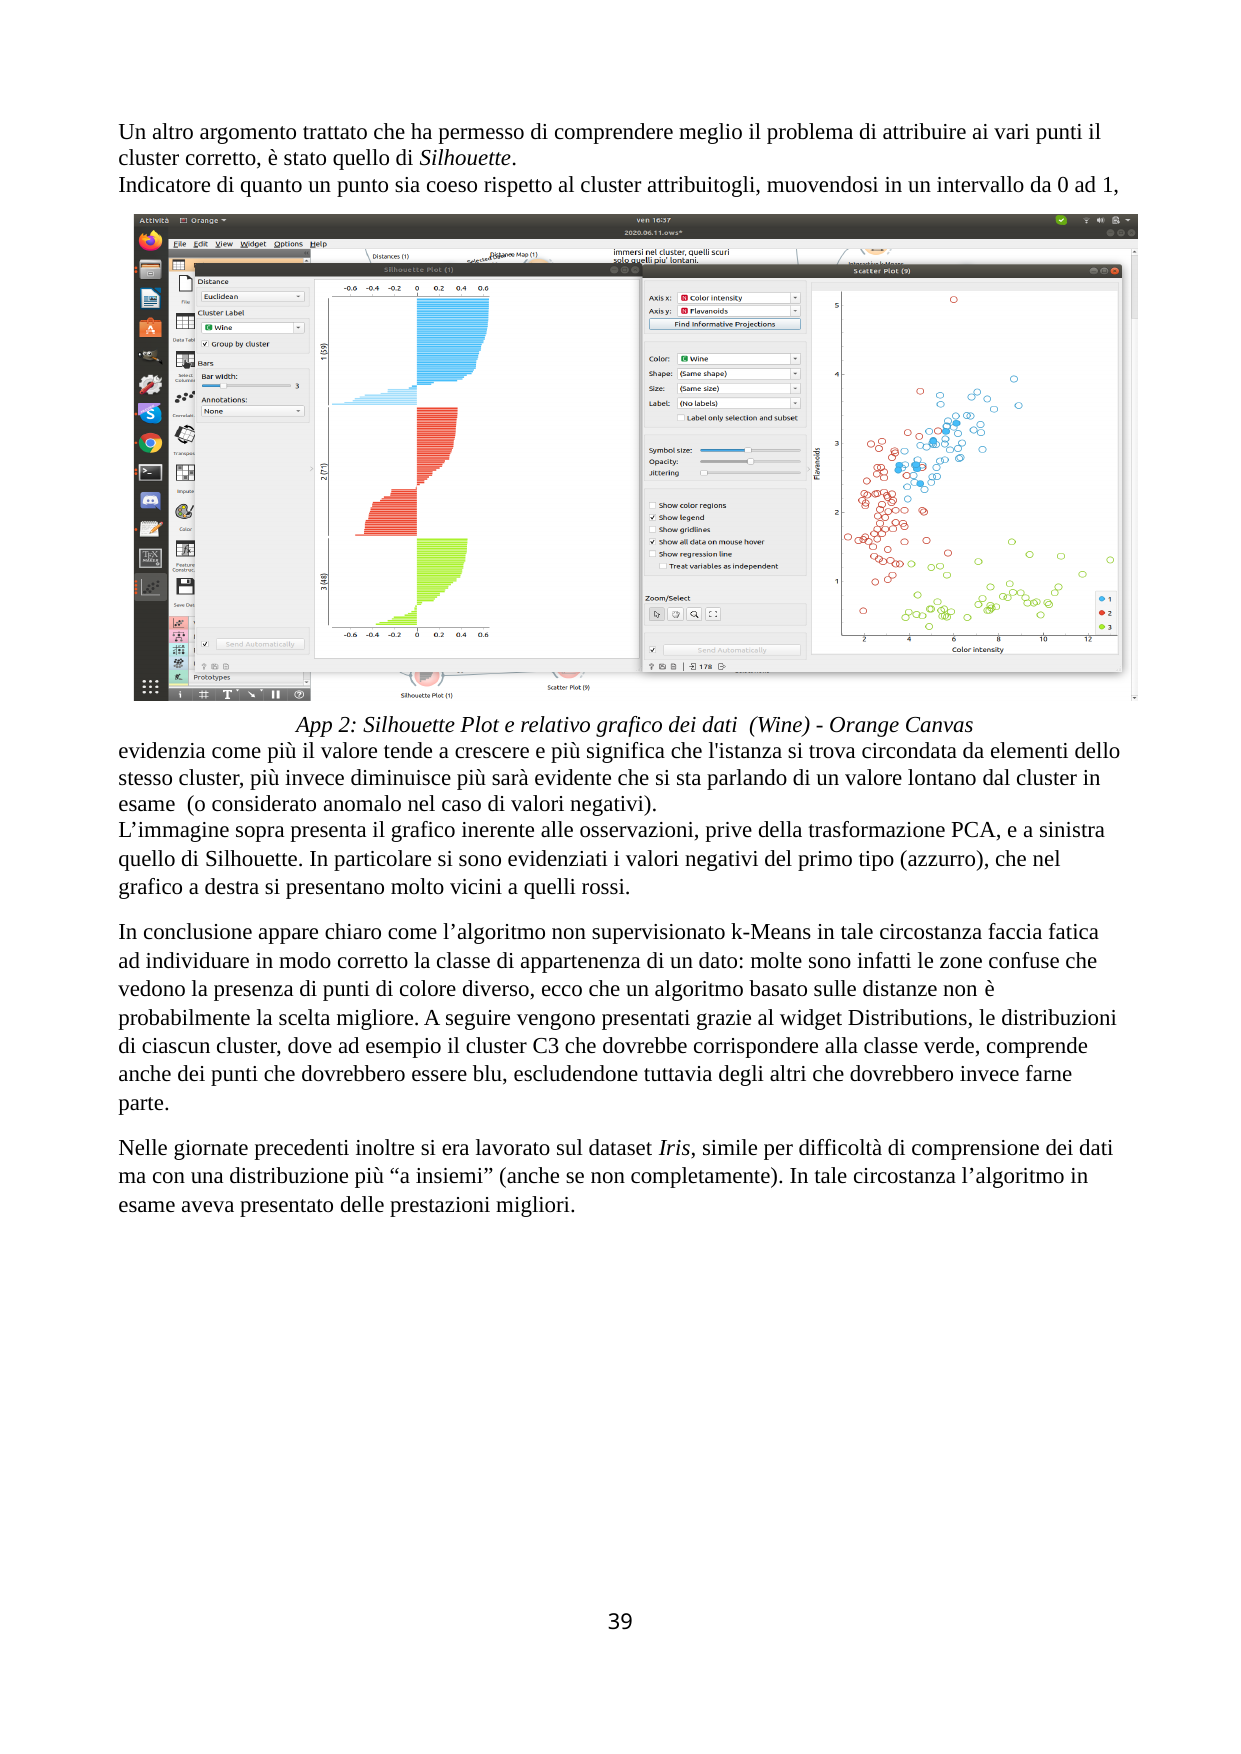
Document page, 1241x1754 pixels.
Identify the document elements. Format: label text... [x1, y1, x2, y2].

text Un altro argomento trattato che ha permesso di comprendere meglio il problema di attribuire ai vari punti il cluster corretto, è stato quello di Silhouette. [118, 118, 1122, 171]
text [128, 202, 1143, 214]
text L’immagine sopra presenta il grafico inerente alle osservazioni, prive della trasformazione PCA, e a sinistra quello di Silhouette. In particolare si sono evidenziati i valori negativi del primo tipo (azzurro), che nel grafico a destra si presentano molto vicini a quelli rossi. [118, 816, 1122, 899]
text In conclusione appare chiaro come l’algoritmo non supervisionato k-Means in tale circostanza faccia fatica ad individuare in modo corretto la classe di appartenenza di un dato: molte sono infatti le zone confuse che vedono la presenza di punti di colore diverso, ecco che un algoritmo basato sulle distanze non è probabilmente la scelta migliore. A seguire vengono presentati grazie al widget Distributions, le distribuzioni di ciascun cluster, dove ad esempio il cluster C3 che dovrebbe corrispondere alla classe verde, comprende anche dei punti che dovrebbero essere blu, escludendone tuttavia degli altri che dovrebbero invece farne parte. [118, 918, 1122, 1115]
text Nelle giornate precedenti inoltre si era lavorato sul dataset Iris, simile per difficoltà di comprensione dei dati ma con una distribuzione più “a insiemi” (anche se non completamente). In tale circostanza l’algoritmo in esame aveva presentato delle prestazioni migliori. [118, 1134, 1122, 1217]
picture [133, 214, 1138, 701]
text Indicatore di quanto un punto sia coeso rispetto al cluster attribuitogli, muovendosi in un intervallo da 0 ad 1, evidenzia come più il valore tende a crescere e più significa che l'istanza si trova circondata da elementi dello stesso cluster, più invece diminuisce più sarà evidente che si sta parlando di un valore lontano dal cluster in esame (o considerato anomalo nel caso di valori negativi). [118, 171, 1122, 816]
text App 2: Silhouette Plot e relativo grafico dei dati (Wine) - Orange Canvas [128, 701, 1143, 737]
